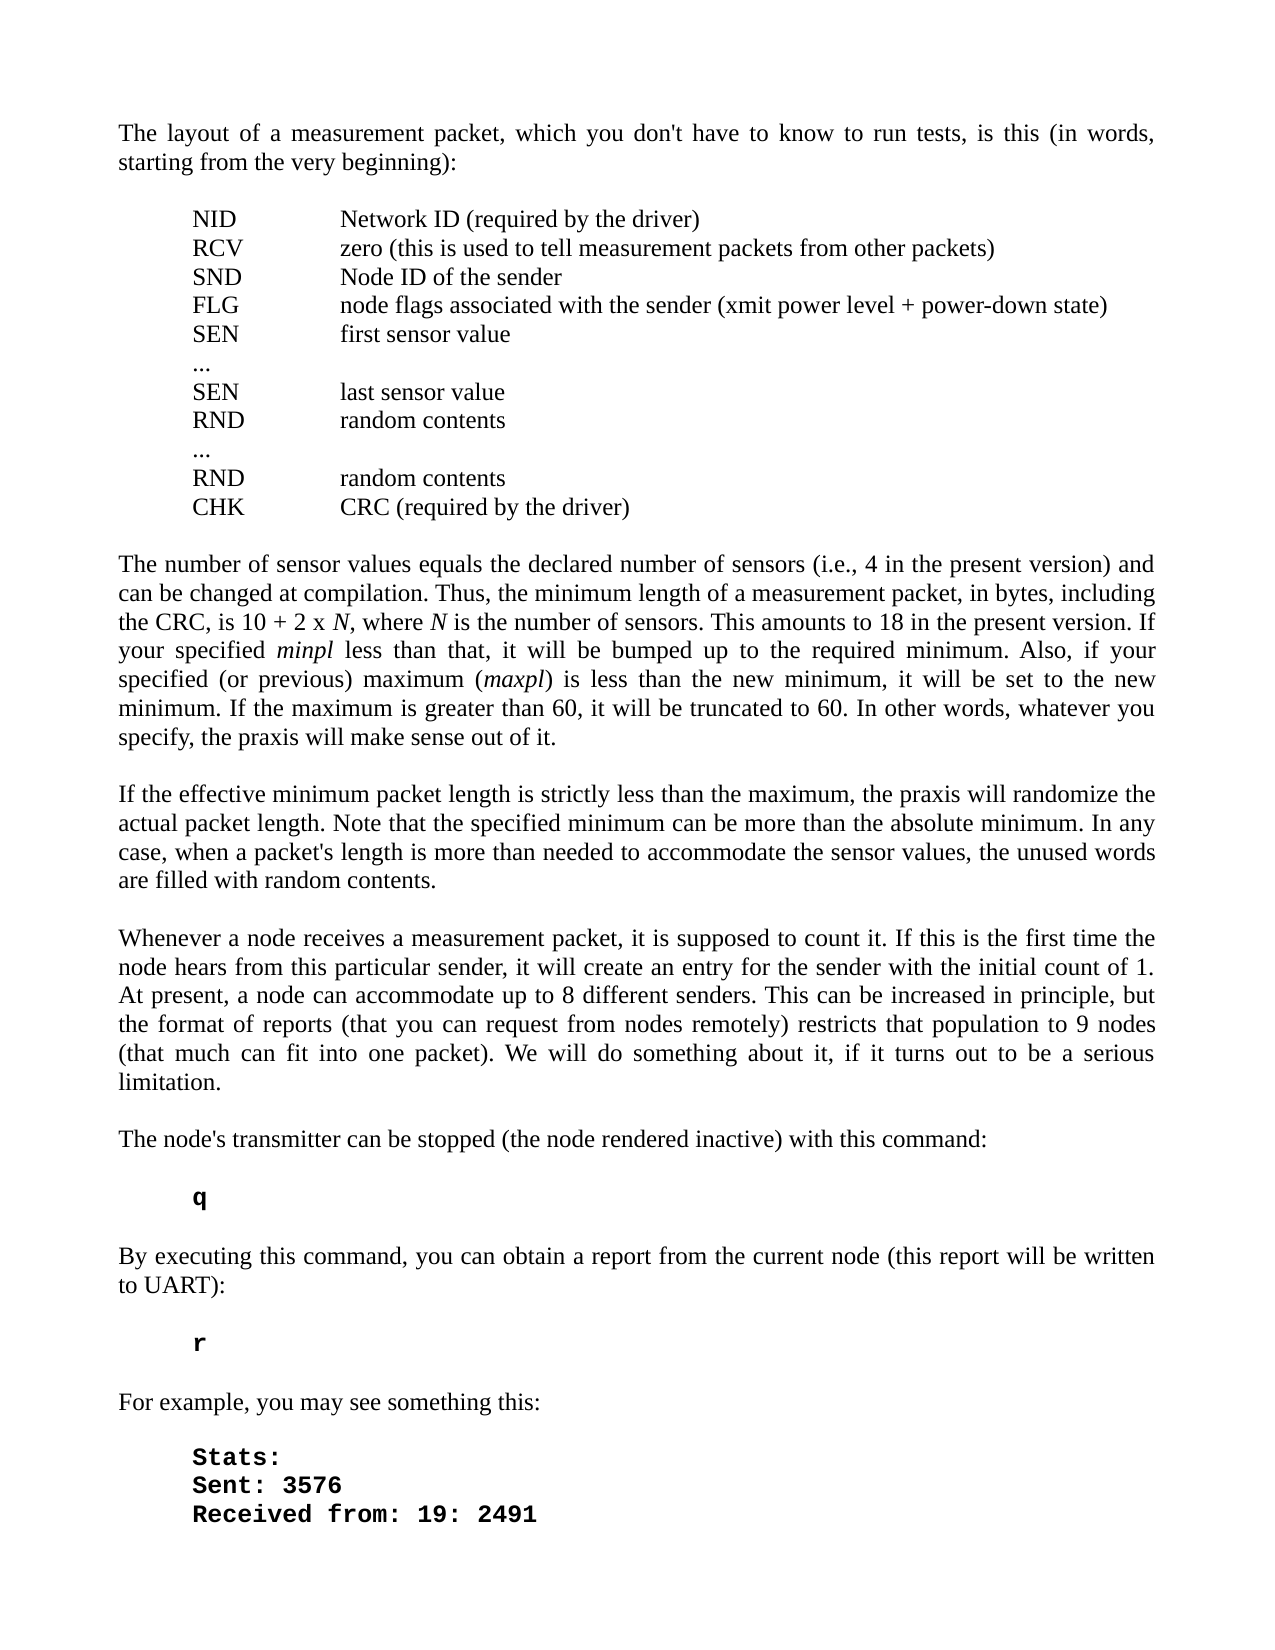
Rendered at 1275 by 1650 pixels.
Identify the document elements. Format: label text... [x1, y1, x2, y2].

text The layout of a measurement packet, which you don't have to know to run tests, is this (in words, starting from the very beginning): [118, 118, 1157, 176]
text CHK CRC (required by the driver) [118, 492, 1157, 521]
text SEN last sensor value [118, 377, 1157, 406]
text Sent: 3576 [118, 1473, 1157, 1501]
text FLG node flags associated with the sender (xmit power level + power-down state) [118, 291, 1157, 319]
text q [118, 1182, 1157, 1213]
text SND Node ID of the sender [118, 262, 1157, 291]
text The node's transmitter can be stopped (the node rendered inactive) with this command: [118, 1124, 1157, 1153]
text RND random contents [118, 406, 1157, 434]
text By executing this command, you can obtain a report from the current node (this report will be written to UART): [118, 1241, 1157, 1299]
text SEN first sensor value [118, 319, 1157, 348]
text Stats: [118, 1445, 1157, 1473]
text RCV zero (this is used to tell measurement packets from other packets) [118, 233, 1157, 262]
text RND random contents [118, 463, 1157, 492]
text r [118, 1328, 1157, 1358]
text Received from: 19: 2491 [118, 1501, 1157, 1530]
text ... [118, 348, 1157, 377]
text If the effective minimum packet length is strictly less than the maximum, the praxis will randomize the actual packet length. Note that the specified minimum can be more than the absolute minimum. In any case, when a packet's length is more than needed to accommodate the sensor values, the unused words are filled with random contents. [118, 779, 1157, 894]
text For example, you may see something this: [118, 1387, 1157, 1416]
text Whenever a node receives a measurement packet, it is supposed to count it. If this is the first time the node hears from this particular sender, it will create an entry for the sender with the initial count of 1. At present, a node can accommodate up to 8 different senders. This can be increased in principle, but the format of reports (that you can request from nodes remotely) restricts that population to 9 nodes (that much can fit into one packet). We will do something about it, if it turns out to be a serious limitation. [118, 923, 1157, 1096]
text ... [118, 434, 1157, 463]
text NID Network ID (required by the driver) [118, 204, 1157, 233]
text The number of sensor values equals the declared number of sensors (i.e., 4 in the present version) and can be changed at compilation. Thus, the minimum length of a measurement packet, in bytes, including the CRC, is 10 + 2 x N, where N is the number of sensors. This amounts to 18 in the present version. If your specified minpl less than that, it will be bumped up to the required minimum. Also, if your specified (or previous) maximum (maxpl) is less than the new minimum, it will be set to the new minimum. If the maximum is greater than 60, it will be truncated to 60. In other words, whatever you specify, the praxis will make sense out of it. [118, 549, 1157, 751]
